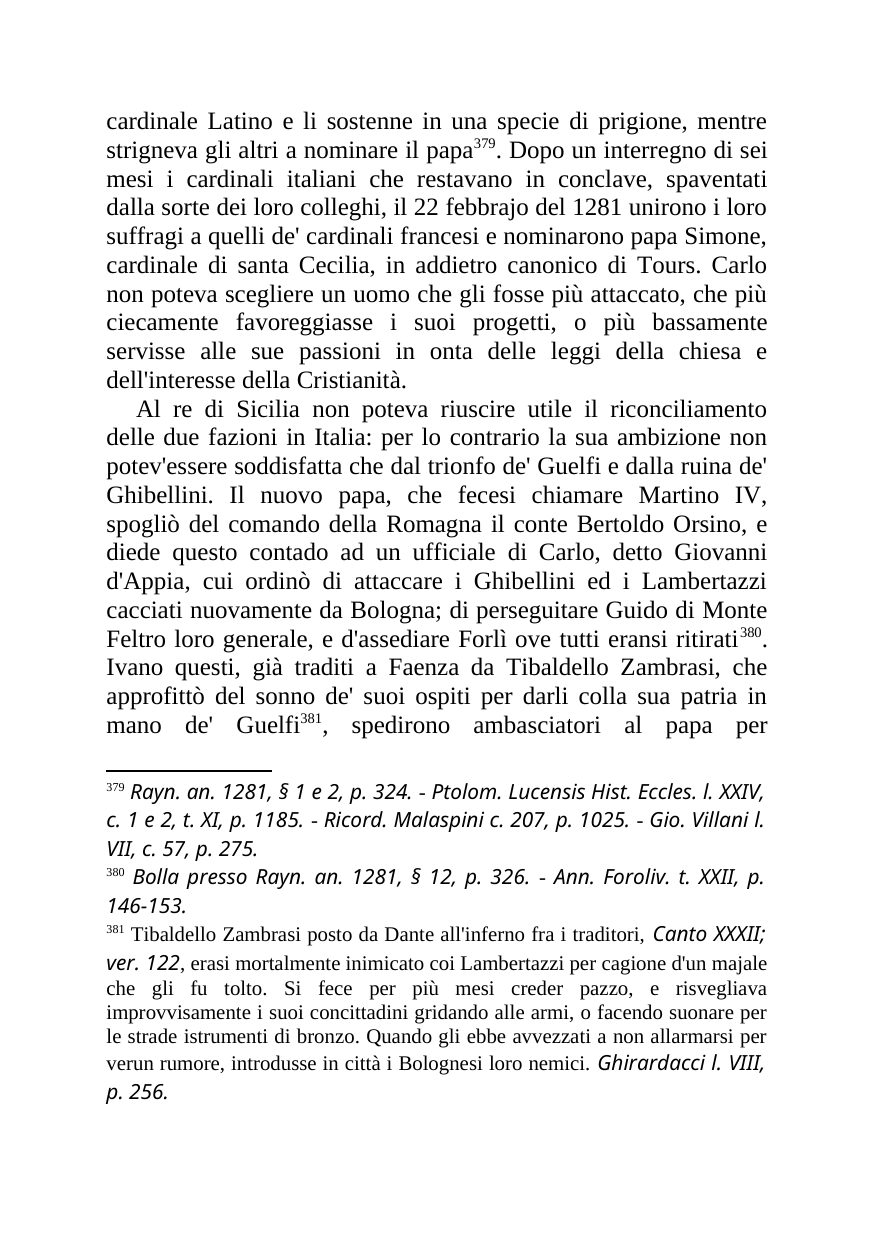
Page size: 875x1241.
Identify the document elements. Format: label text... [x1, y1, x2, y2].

text Al re di Sicilia non poteva riuscire utile il riconciliamento delle due fazioni in Italia: per lo contrario la sua ambizione non potev'essere soddisfatta che dal trionfo de' Guelfi e dalla ruina de' Ghibellini. Il nuovo papa, che fecesi chiamare Martino IV, spogliò del comando della Romagna il conte Bertoldo Orsino, e diede questo contado ad un ufficiale di Carlo, detto Giovanni d'Appia, cui ordinò di attaccare i Ghibellini ed i Lambertazzi cacciati nuovamente da Bologna; di perseguitare Guido di Monte Feltro loro generale, e d'assediare Forlì ove tutti eransi ritirati. Ivano questi, già traditi a Faenza da Tibaldello Zambrasi, che approfittò del sonno de' suoi ospiti per darli colla sua patria in mano de' Guelfi, spedirono ambasciatori al papa per [106, 394, 768, 739]
text cardinale Latino e li sostenne in una specie di prigione, mentre strigneva gli altri a nominare il papa. Dopo un interregno di sei mesi i cardinali italiani che restavano in conclave, spaventati dalla sorte dei loro colleghi, il 22 febbrajo del 1281 unirono i loro suffragi a quelli de' cardinali francesi e nominarono papa Simone, cardinale di santa Cecilia, in addietro canonico di Tours. Carlo non poteva scegliere un uomo che gli fosse più attaccato, che più ciecamente favoreggiasse i suoi progetti, o più bassamente servisse alle sue passioni in onta delle leggi della chiesa e dell'interesse della Cristianità. [106, 106, 768, 394]
text Bolla presso Rayn. an. 1281, § 12, p. 326. - Ann. Foroliv. t. XXII, p. 146-153. [106, 862, 768, 919]
text Tibaldello Zambrasi posto da Dante all'inferno fra i traditori, Canto XXXII; ver. 122, erasi mortalmente inimicato coi Lambertazzi per cagione d'un majale che gli fu tolto. Si fece per più mesi creder pazzo, e risvegliava improvvisamente i suoi concittadini gridando alle armi, o facendo suonare per le strade istrumenti di bronzo. Quando gli ebbe avvezzati a non allarmarsi per verun rumore, introdusse in città i Bolognesi loro nemici. Ghirardacci l. VIII, p. 256. [106, 919, 768, 1105]
text Rayn. an. 1281, § 1 e 2, p. 324. - Ptolom. Lucensis Hist. Eccles. l. XXIV, c. 1 e 2, t. XI, p. 1185. - Ricord. Malaspini c. 207, p. 1025. - Gio. Villani l. VII, c. 57, p. 275. [106, 777, 768, 862]
